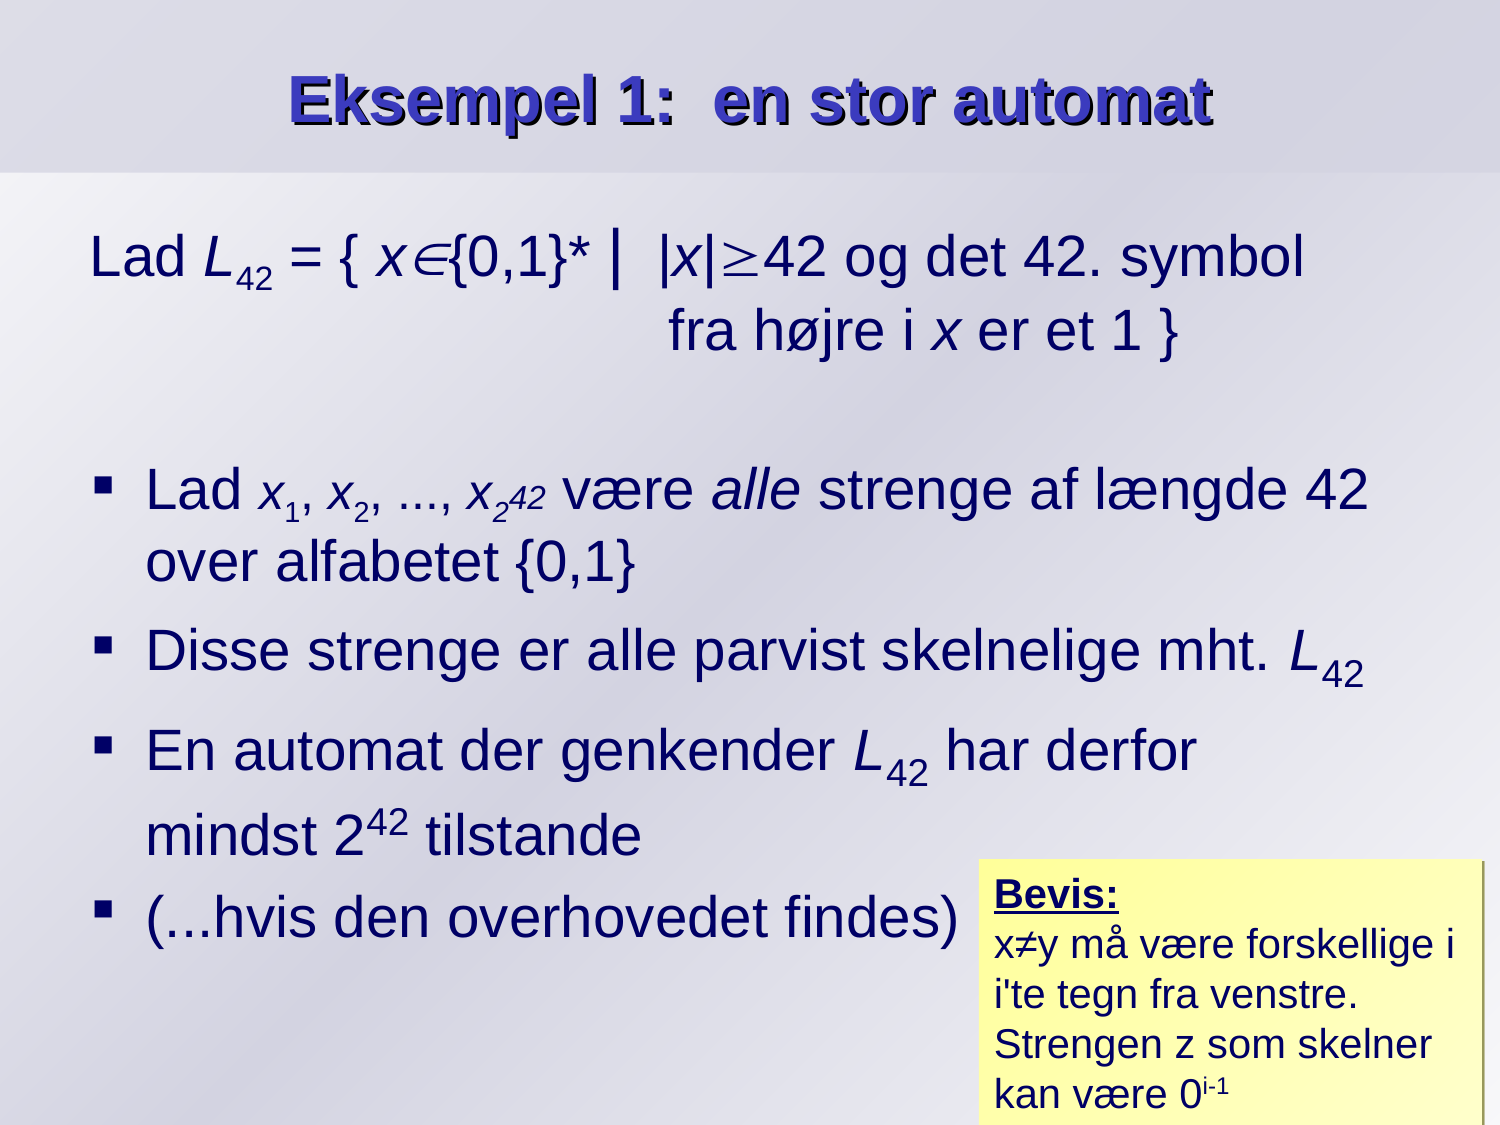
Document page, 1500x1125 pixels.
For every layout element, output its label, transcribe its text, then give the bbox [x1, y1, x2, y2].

title Eksempel 1: en stor automat [75, 24, 1426, 173]
text_box Bevis: x≠y må være forskellige i i'te tegn fra venstre. Strengen z som skelner kan være 0i-1 [978, 859, 1482, 1125]
list Lad L42 = { x∈{0,1}* | |x|≥42 og det 42. symbol fra højre i x er et 1 } Lad x1, x2, ..., x242 være alle strenge af længde 42 over alfabetet {0,1} Disse strenge er alle parvist skelnelige mht. L42 En automat der genkender L42 har derfor mindst 242 tilstande (...hvis den overhovedet findes) [74, 208, 1459, 1048]
